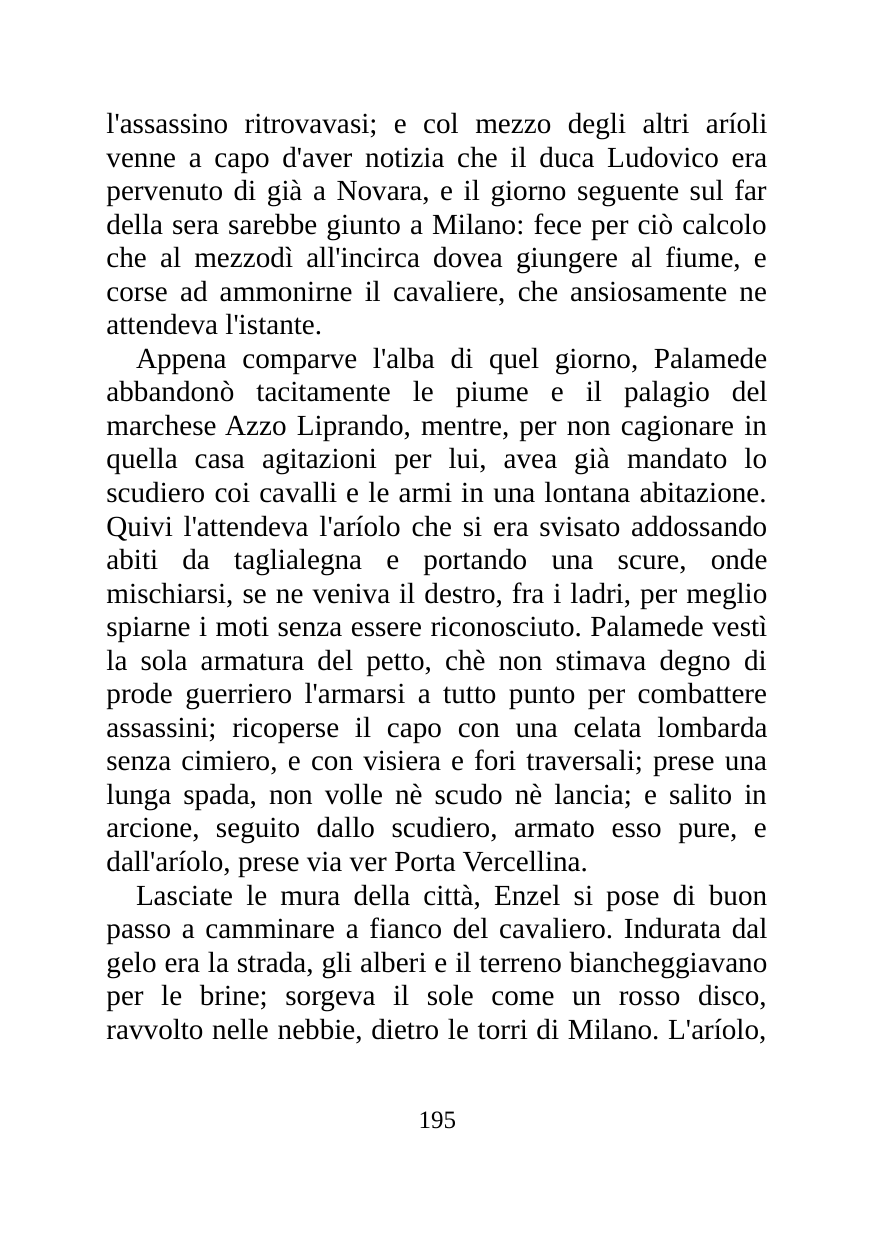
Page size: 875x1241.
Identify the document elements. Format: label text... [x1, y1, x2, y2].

text Appena comparve l'alba di quel giorno, Palamede abbandonò tacitamente le piume e il palagio del marchese Azzo Liprando, mentre, per non cagionare in quella casa agitazioni per lui, avea già mandato lo scudiero coi cavalli e le armi in una lontana abitazione. Quivi l'attendeva l'aríolo che si era svisato addossando abiti da taglialegna e portando una scure, onde mischiarsi, se ne veniva il destro, fra i ladri, per meglio spiarne i moti senza essere riconosciuto. Palamede vestì la sola armatura del petto, chè non stimava degno di prode guerriero l'armarsi a tutto punto per combattere assassini; ricoperse il capo con una celata lombarda senza cimiero, e con visiera e fori traversali; prese una lunga spada, non volle nè scudo nè lancia; e salito in arcione, seguito dallo scudiero, armato esso pure, e dall'aríolo, prese via ver Porta Vercellina. [106, 341, 768, 878]
text l'assassino ritrovavasi; e col mezzo degli altri aríoli venne a capo d'aver notizia che il duca Ludovico era pervenuto di già a Novara, e il giorno seguente sul far della sera sarebbe giunto a Milano: fece per ciò calcolo che al mezzodì all'incirca dovea giungere al fiume, e corse ad ammonirne il cavaliere, che ansiosamente ne attendeva l'istante. [106, 106, 768, 341]
text Lasciate le mura della città, Enzel si pose di buon passo a camminare a fianco del cavaliero. Indurata dal gelo era la strada, gli alberi e il terreno biancheggiavano per le brine; sorgeva il sole come un rosso disco, ravvolto nelle nebbie, dietro le torri di Milano. L'aríolo, [106, 878, 768, 1045]
